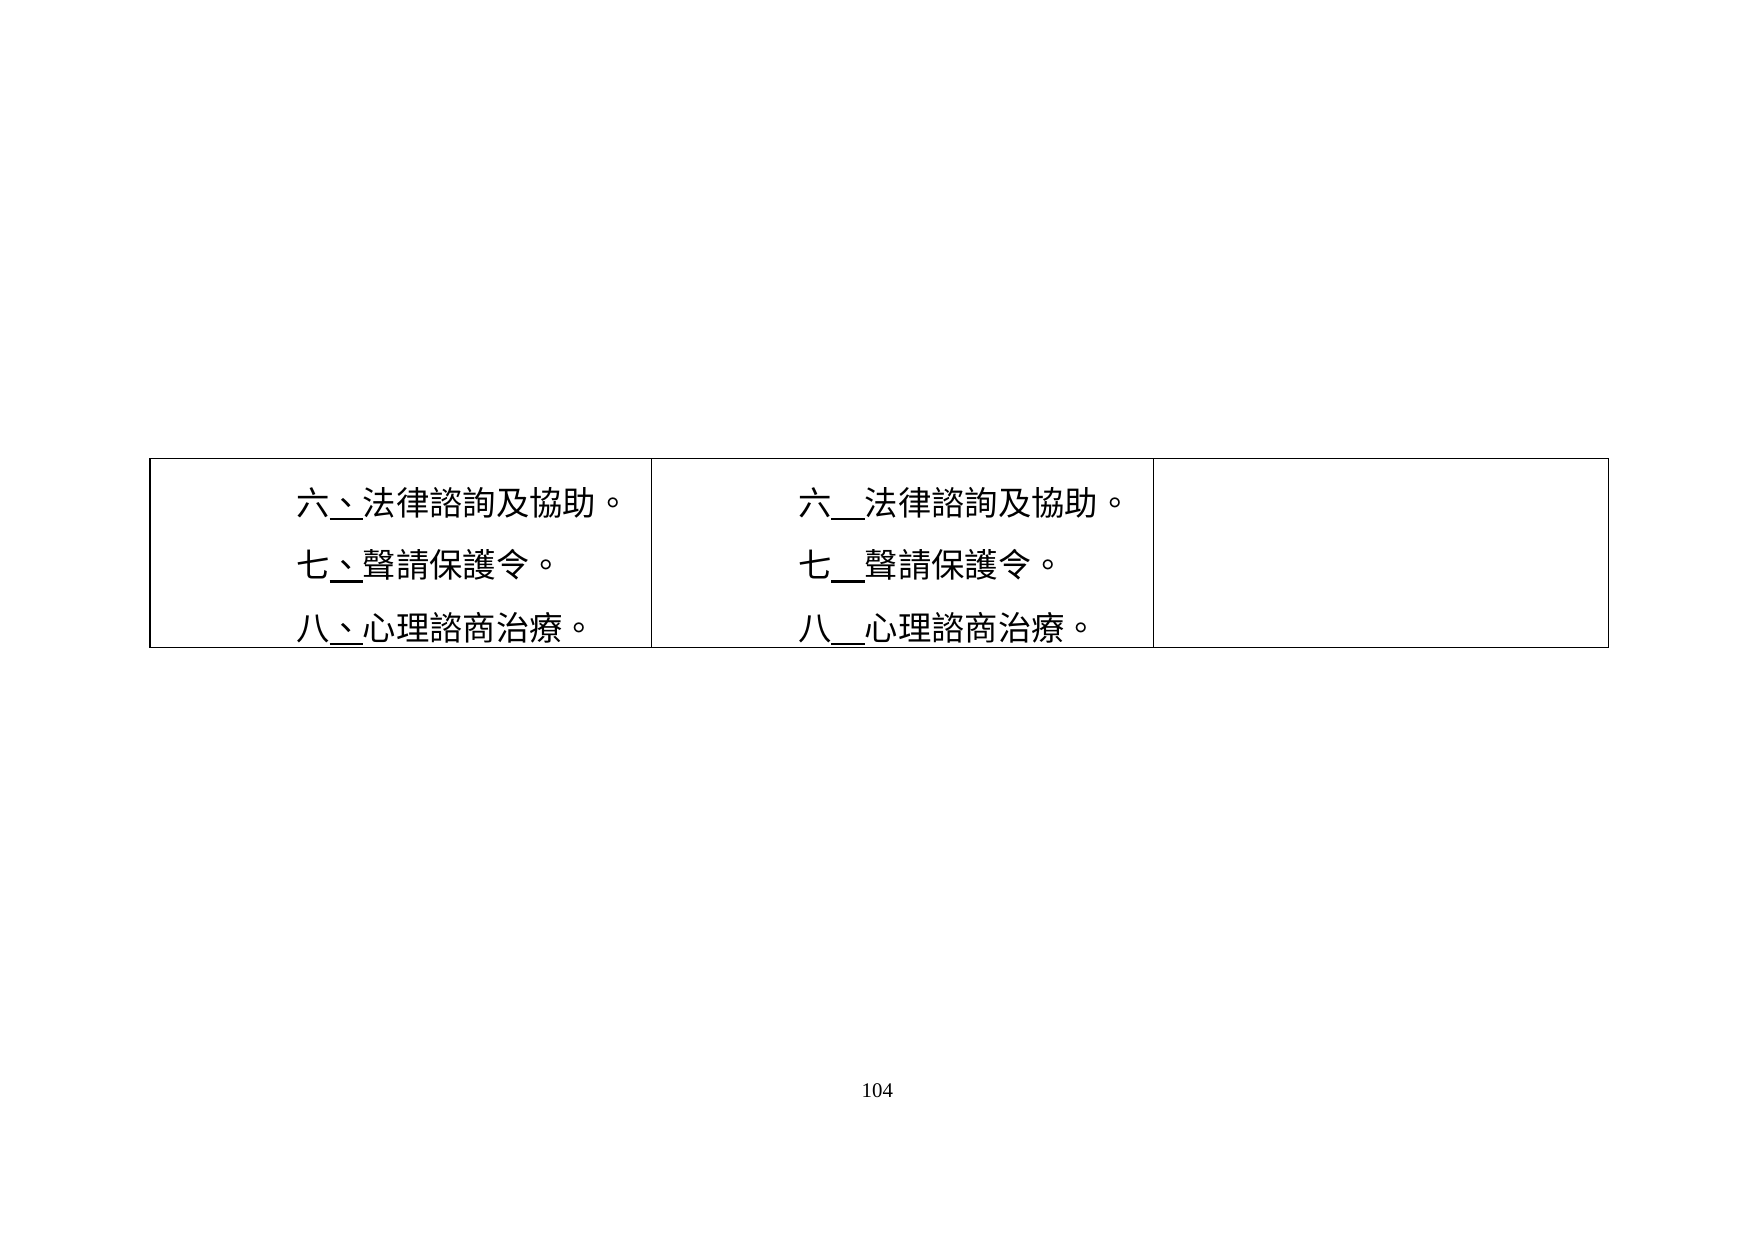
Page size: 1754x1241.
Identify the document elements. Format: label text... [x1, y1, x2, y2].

table_cell 六 法律諮詢及協助。 七 聲請保護令。 八 心理諮商治療。 [652, 459, 1153, 647]
table_cell 六、法律諮詢及協助。 七、聲請保護令。 八、心理諮商治療。 [151, 459, 651, 647]
table_cell [1154, 459, 1608, 647]
